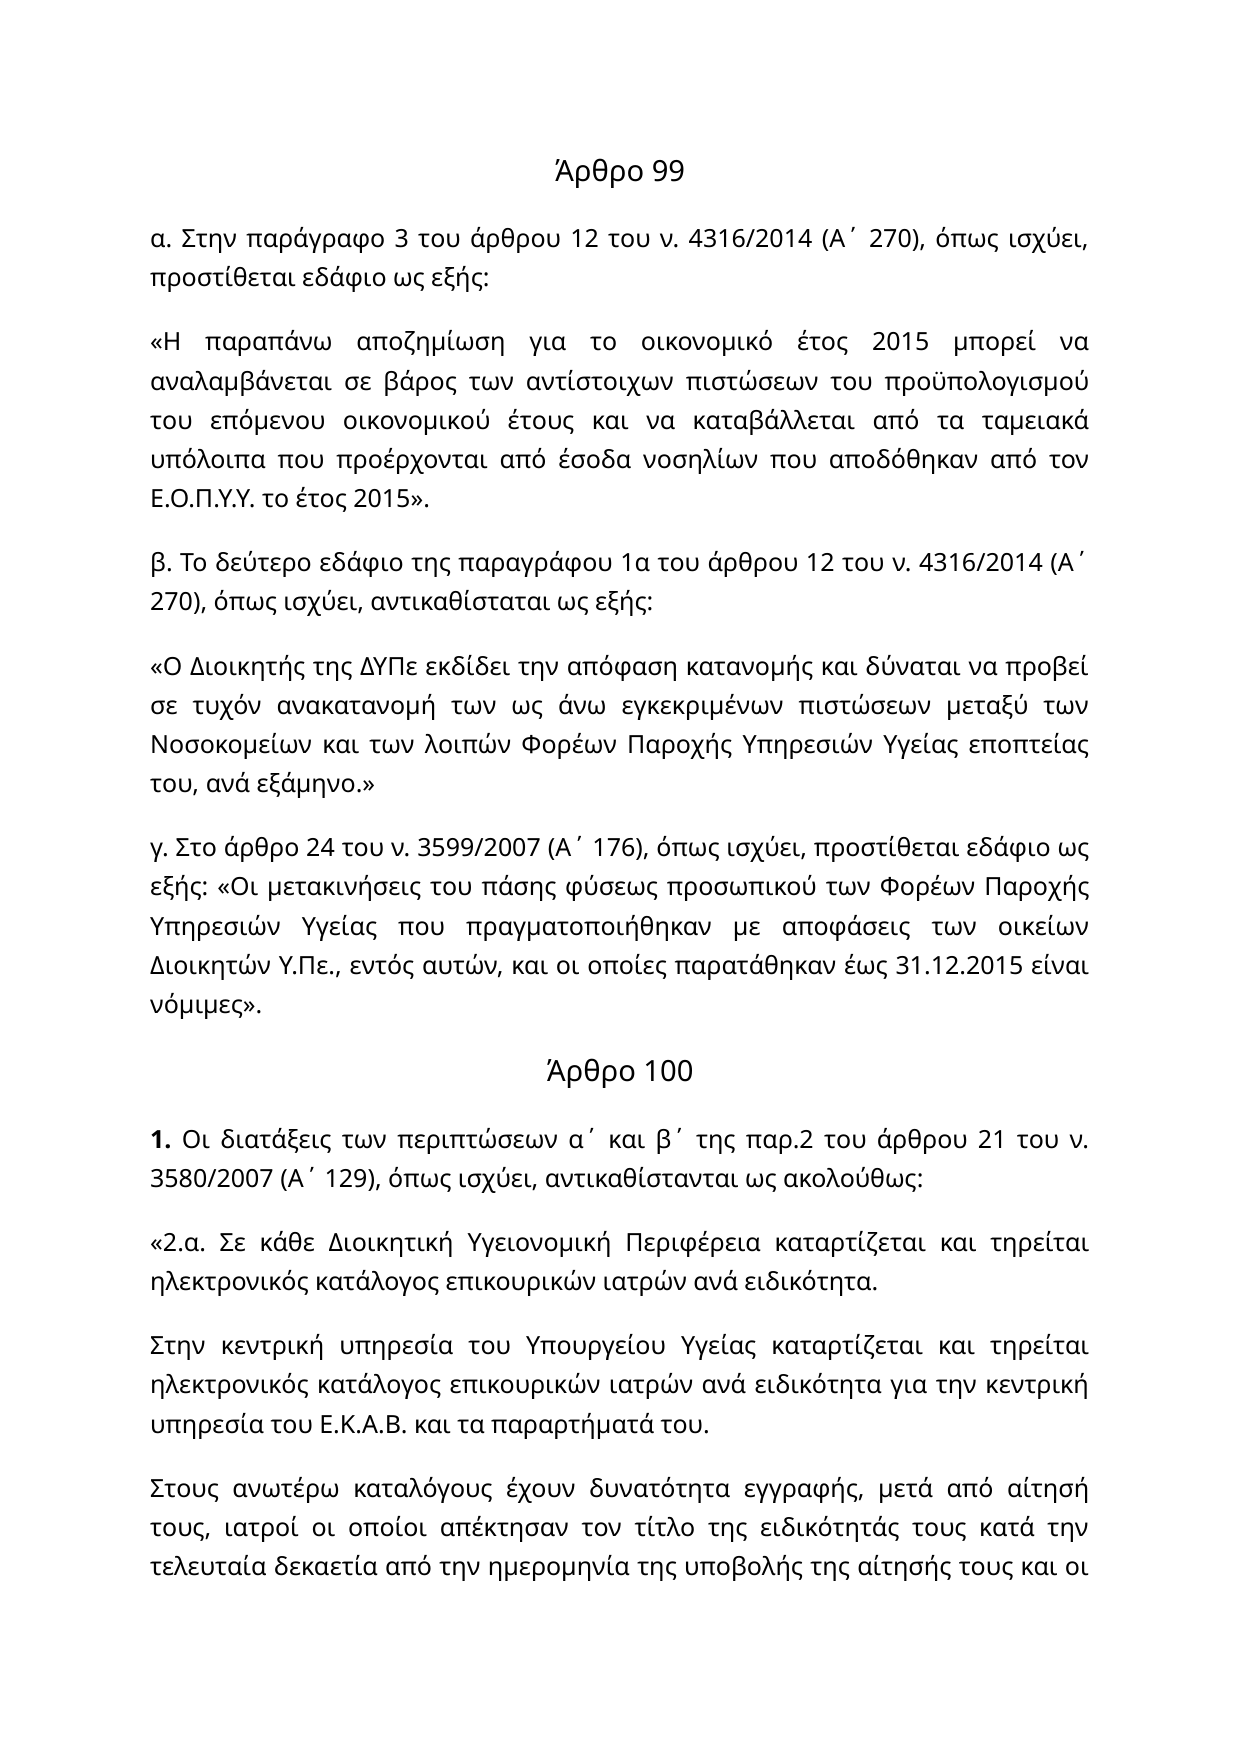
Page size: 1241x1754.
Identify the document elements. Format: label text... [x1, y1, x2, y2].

text β. Το δεύτερο εδάφιο της παραγράφου 1α του άρθρου 12 του ν. 4316/2014 (Α΄ 270), όπως ισχύει, αντικαθίσταται ως εξής: [150, 545, 1090, 618]
text «2.α. Σε κάθε Διοικητική Υγειονομική Περιφέρεια καταρτίζεται και τηρείται ηλεκτρονικός κατάλογος επικουρικών ιατρών ανά ειδικότητα. [150, 1224, 1090, 1298]
text γ. Στο άρθρο 24 του ν. 3599/2007 (Α΄ 176), όπως ισχύει, προστίθεται εδάφιο ως εξής: «Οι μετακινήσεις του πάσης φύσεως προσωπικού των Φορέων Παροχής Υπηρεσιών Υγείας που πραγματοποιήθηκαν με αποφάσεις των οικείων Διοικητών Υ.Πε., εντός αυτών, και οι οποίες παρατάθηκαν έως 31.12.2015 είναι νόμιμες». [150, 830, 1090, 1021]
text α. Στην παράγραφο 3 του άρθρου 12 του ν. 4316/2014 (Α΄ 270), όπως ισχύει, προστίθεται εδάφιο ως εξής: [150, 221, 1090, 294]
subtitle Άρθρο 100 [150, 1051, 1090, 1090]
subtitle Άρθρο 99 [150, 150, 1090, 190]
text Στους ανωτέρω καταλόγους έχουν δυνατότητα εγγραφής, μετά από αίτησή τους, ιατροί οι οποίοι απέκτησαν τον τίτλο της ειδικότητάς τους κατά την τελευταία δεκαετία από την ημερομηνία της υποβολής της αίτησής τους και οι [150, 1470, 1090, 1583]
text «Ο Διοικητής της ΔΥΠε εκδίδει την απόφαση κατανομής και δύναται να προβεί σε τυχόν ανακατανομή των ως άνω εγκεκριμένων πιστώσεων μεταξύ των Νοσοκομείων και των λοιπών Φορέων Παροχής Υπηρεσιών Υγείας εποπτείας του, ανά εξάμηνο.» [150, 648, 1090, 800]
text «Η παραπάνω αποζημίωση για το οικονομικό έτος 2015 μπορεί να αναλαμβάνεται σε βάρος των αντίστοιχων πιστώσεων του προϋπολογισμού του επόμενου οικονομικού έτους και να καταβάλλεται από τα ταμειακά υπόλοιπα που προέρχονται από έσοδα νοσηλίων που αποδόθηκαν από τον Ε.Ο.Π.Υ.Υ. το έτος 2015». [150, 324, 1090, 515]
text Στην κεντρική υπηρεσία του Υπουργείου Υγείας καταρτίζεται και τηρείται ηλεκτρονικός κατάλογος επικουρικών ιατρών ανά ειδικότητα για την κεντρική υπηρεσία του Ε.Κ.Α.Β. και τα παραρτήματά του. [150, 1328, 1090, 1440]
text 1. Οι διατάξεις των περιπτώσεων α΄ και β΄ της παρ.2 του άρθρου 21 του ν. 3580/2007 (Α΄ 129), όπως ισχύει, αντικαθίστανται ως ακολούθως: [150, 1121, 1090, 1194]
